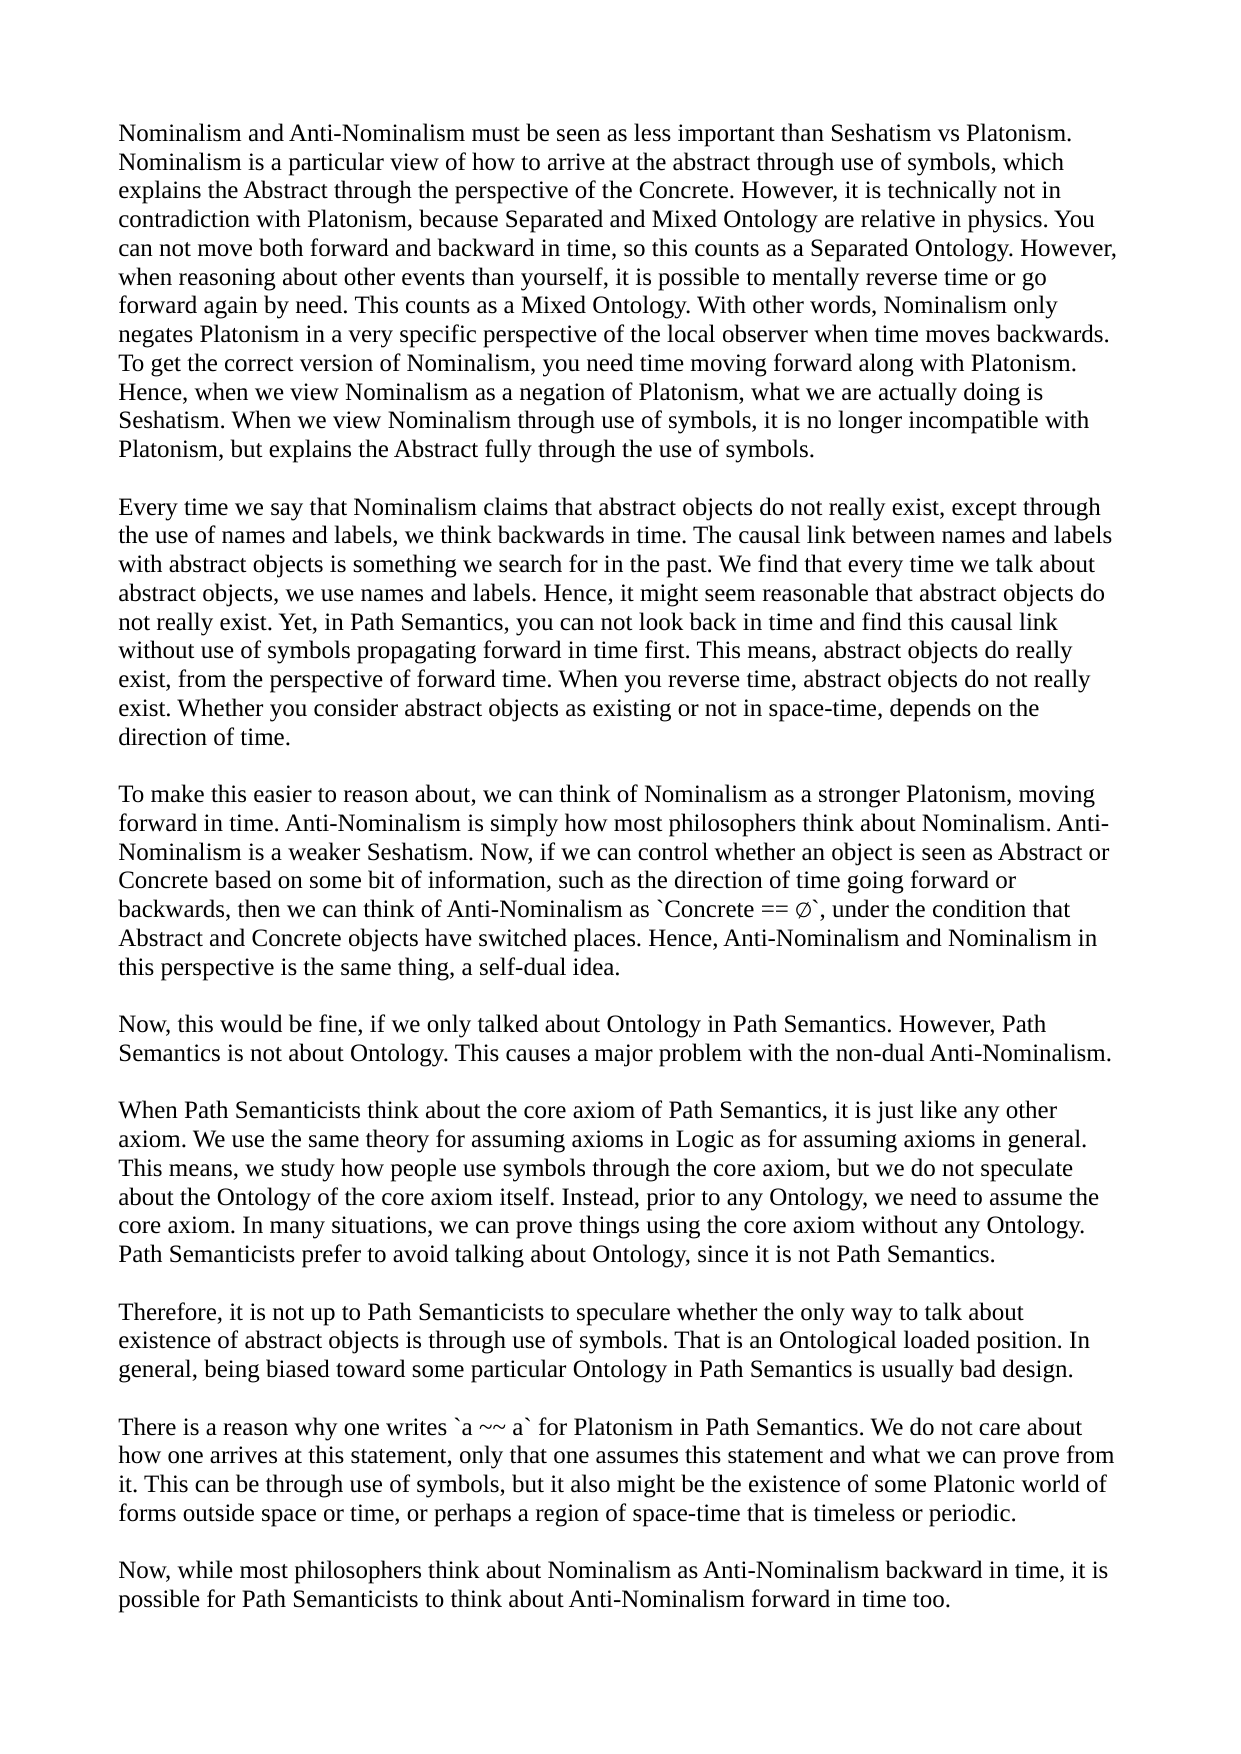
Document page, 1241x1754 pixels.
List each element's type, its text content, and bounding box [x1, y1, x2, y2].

text To make this easier to reason about, we can think of Nominalism as a stronger Platonism, moving forward in time. Anti-Nominalism is simply how most philosophers think about Nominalism. Anti-Nominalism is a weaker Seshatism. Now, if we can control whether an object is seen as Abstract or Concrete based on some bit of information, such as the direction of time going forward or backwards, then we can think of Anti-Nominalism as `Concrete == ∅`, under the condition that Abstract and Concrete objects have switched places. Hence, Anti-Nominalism and Nominalism in this perspective is the same thing, a self-dual idea. [118, 779, 1122, 981]
text Every time we say that Nominalism claims that abstract objects do not really exist, except through the use of names and labels, we think backwards in time. The causal link between names and labels with abstract objects is something we search for in the past. We find that every time we talk about abstract objects, we use names and labels. Hence, it might seem reasonable that abstract objects do not really exist. Yet, in Path Semantics, you can not look back in time and find this causal link without use of symbols propagating forward in time first. This means, abstract objects do really exist, from the perspective of forward time. When you reverse time, abstract objects do not really exist. Whether you consider abstract objects as existing or not in space-time, depends on the direction of time. [118, 492, 1122, 751]
text There is a reason why one writes `a ~~ a` for Platonism in Path Semantics. We do not care about how one arrives at this statement, only that one assumes this statement and what we can prove from it. This can be through use of symbols, but it also might be the existence of some Platonic world of forms outside space or time, or perhaps a region of space-time that is timeless or periodic. [118, 1412, 1122, 1527]
text Therefore, it is not up to Path Semanticists to speculare whether the only way to talk about existence of abstract objects is through use of symbols. That is an Ontological loaded position. In general, being biased toward some particular Ontology in Path Semantics is usually bad design. [118, 1297, 1122, 1383]
text When Path Semanticists think about the core axiom of Path Semantics, it is just like any other axiom. We use the same theory for assuming axioms in Logic as for assuming axioms in general. This means, we study how people use symbols through the core axiom, but we do not speculate about the Ontology of the core axiom itself. Instead, prior to any Ontology, we need to assume the core axiom. In many situations, we can prove things using the core axiom without any Ontology. Path Semanticists prefer to avoid talking about Ontology, since it is not Path Semantics. [118, 1096, 1122, 1268]
text Now, while most philosophers think about Nominalism as Anti-Nominalism backward in time, it is possible for Path Semanticists to think about Anti-Nominalism forward in time too. [118, 1556, 1122, 1613]
text Nominalism and Anti-Nominalism must be seen as less important than Seshatism vs Platonism. Nominalism is a particular view of how to arrive at the abstract through use of symbols, which explains the Abstract through the perspective of the Concrete. However, it is technically not in contradiction with Platonism, because Separated and Mixed Ontology are relative in physics. You can not move both forward and backward in time, so this counts as a Separated Ontology. However, when reasoning about other events than yourself, it is possible to mentally reverse time or go forward again by need. This counts as a Mixed Ontology. With other words, Nominalism only negates Platonism in a very specific perspective of the local observer when time moves backwards. To get the correct version of Nominalism, you need time moving forward along with Platonism. Hence, when we view Nominalism as a negation of Platonism, what we are actually doing is Seshatism. When we view Nominalism through use of symbols, it is no longer incompatible with Platonism, but explains the Abstract fully through the use of symbols. [118, 118, 1122, 463]
text Now, this would be fine, if we only talked about Ontology in Path Semantics. However, Path Semantics is not about Ontology. This causes a major problem with the non-dual Anti-Nominalism. [118, 1009, 1122, 1067]
